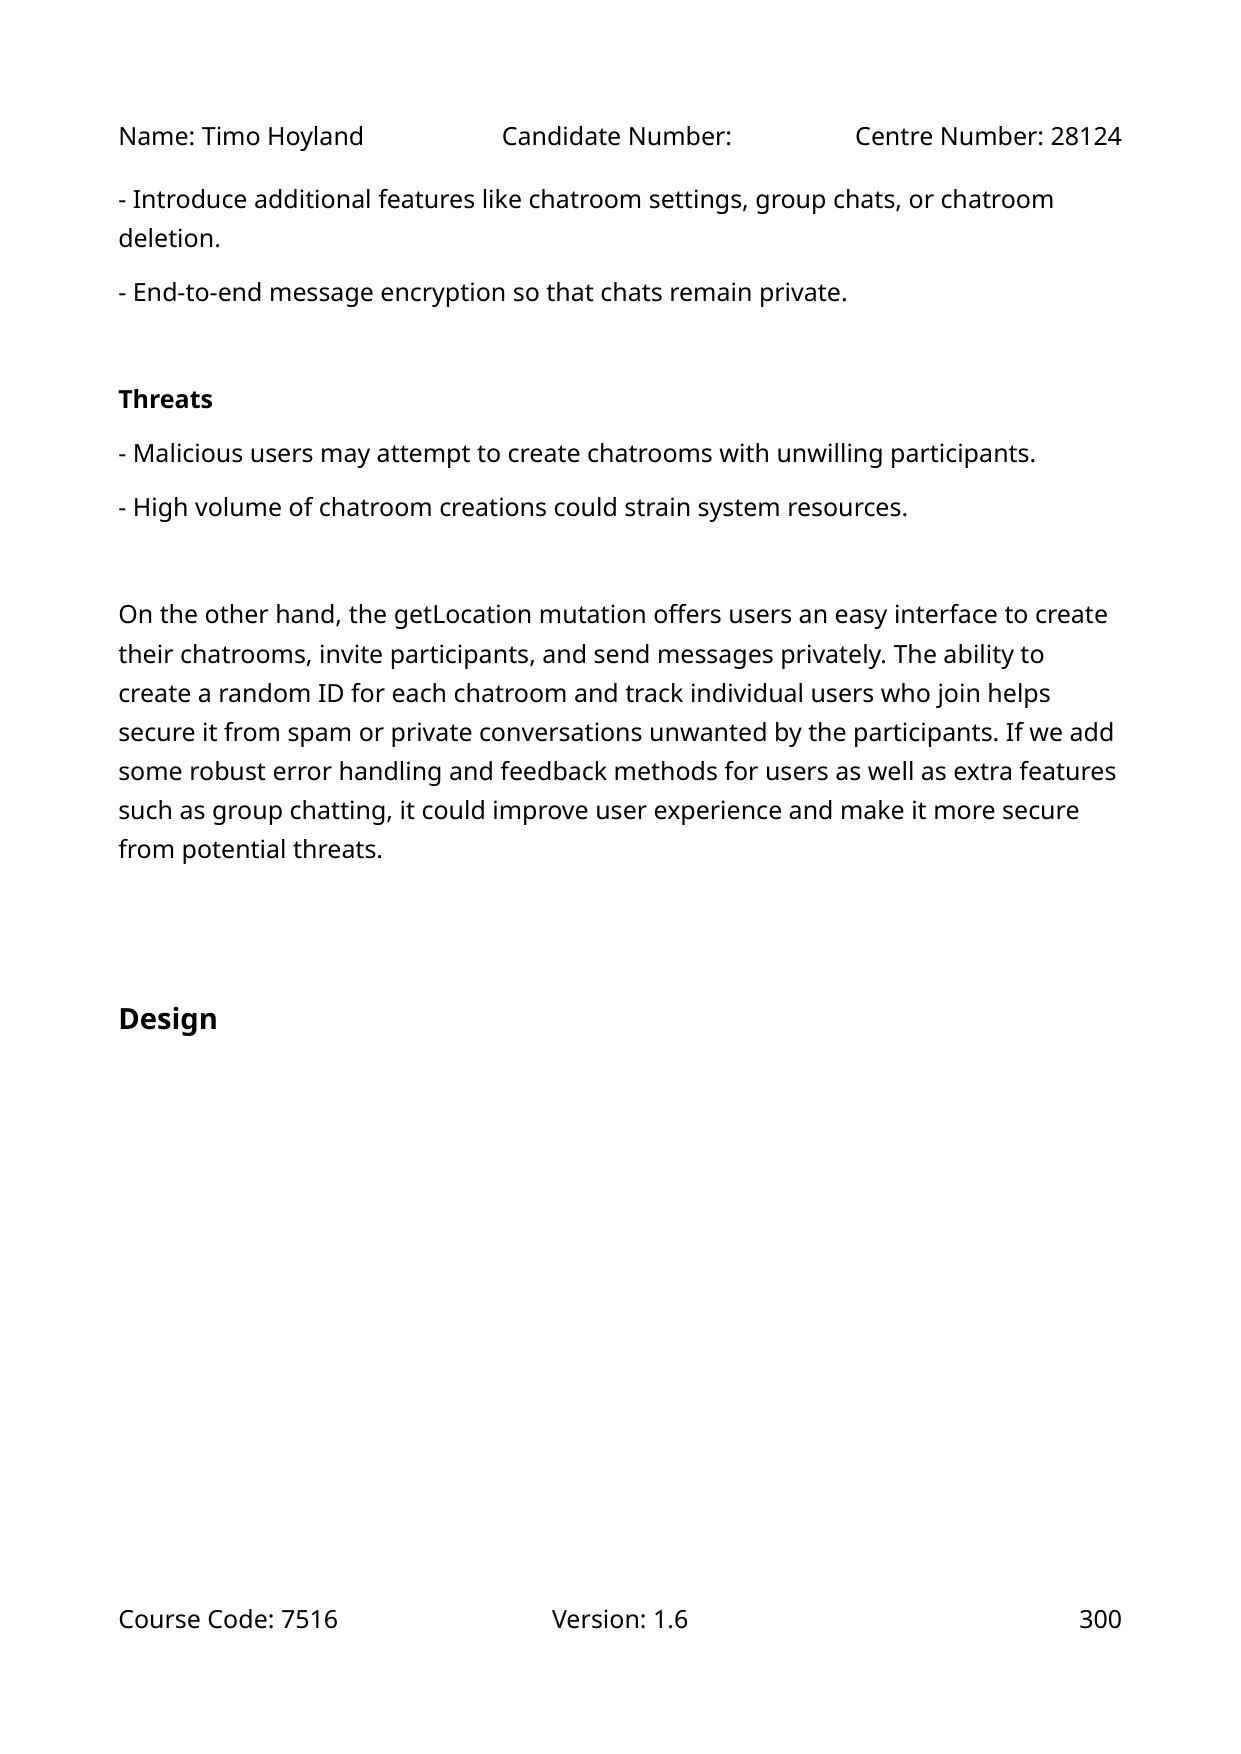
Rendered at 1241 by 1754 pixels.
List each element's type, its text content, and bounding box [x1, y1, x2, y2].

subtitle Design [118, 998, 1122, 1038]
text On the other hand, the getLocation mutation offers users an easy interface to create their chatrooms, invite participants, and send messages privately. The ability to create a random ID for each chatroom and track individual users who join helps secure it from spam or private conversations unwanted by the participants. If we add some robust error handling and feedback methods for users as well as extra features such as group chatting, it could improve user experience and make it more secure from potential threats. [118, 597, 1122, 866]
text - High volume of chatroom creations could strain system resources. [118, 489, 1122, 524]
text - Introduce additional features like chatroom settings, group chats, or chatroom deletion. [118, 182, 1122, 255]
text - Malicious users may attempt to create chatrooms with unwilling participants. [118, 436, 1122, 470]
text Threats [118, 382, 1122, 416]
text - End-to-end message encryption so that chats remain private. [118, 274, 1122, 309]
